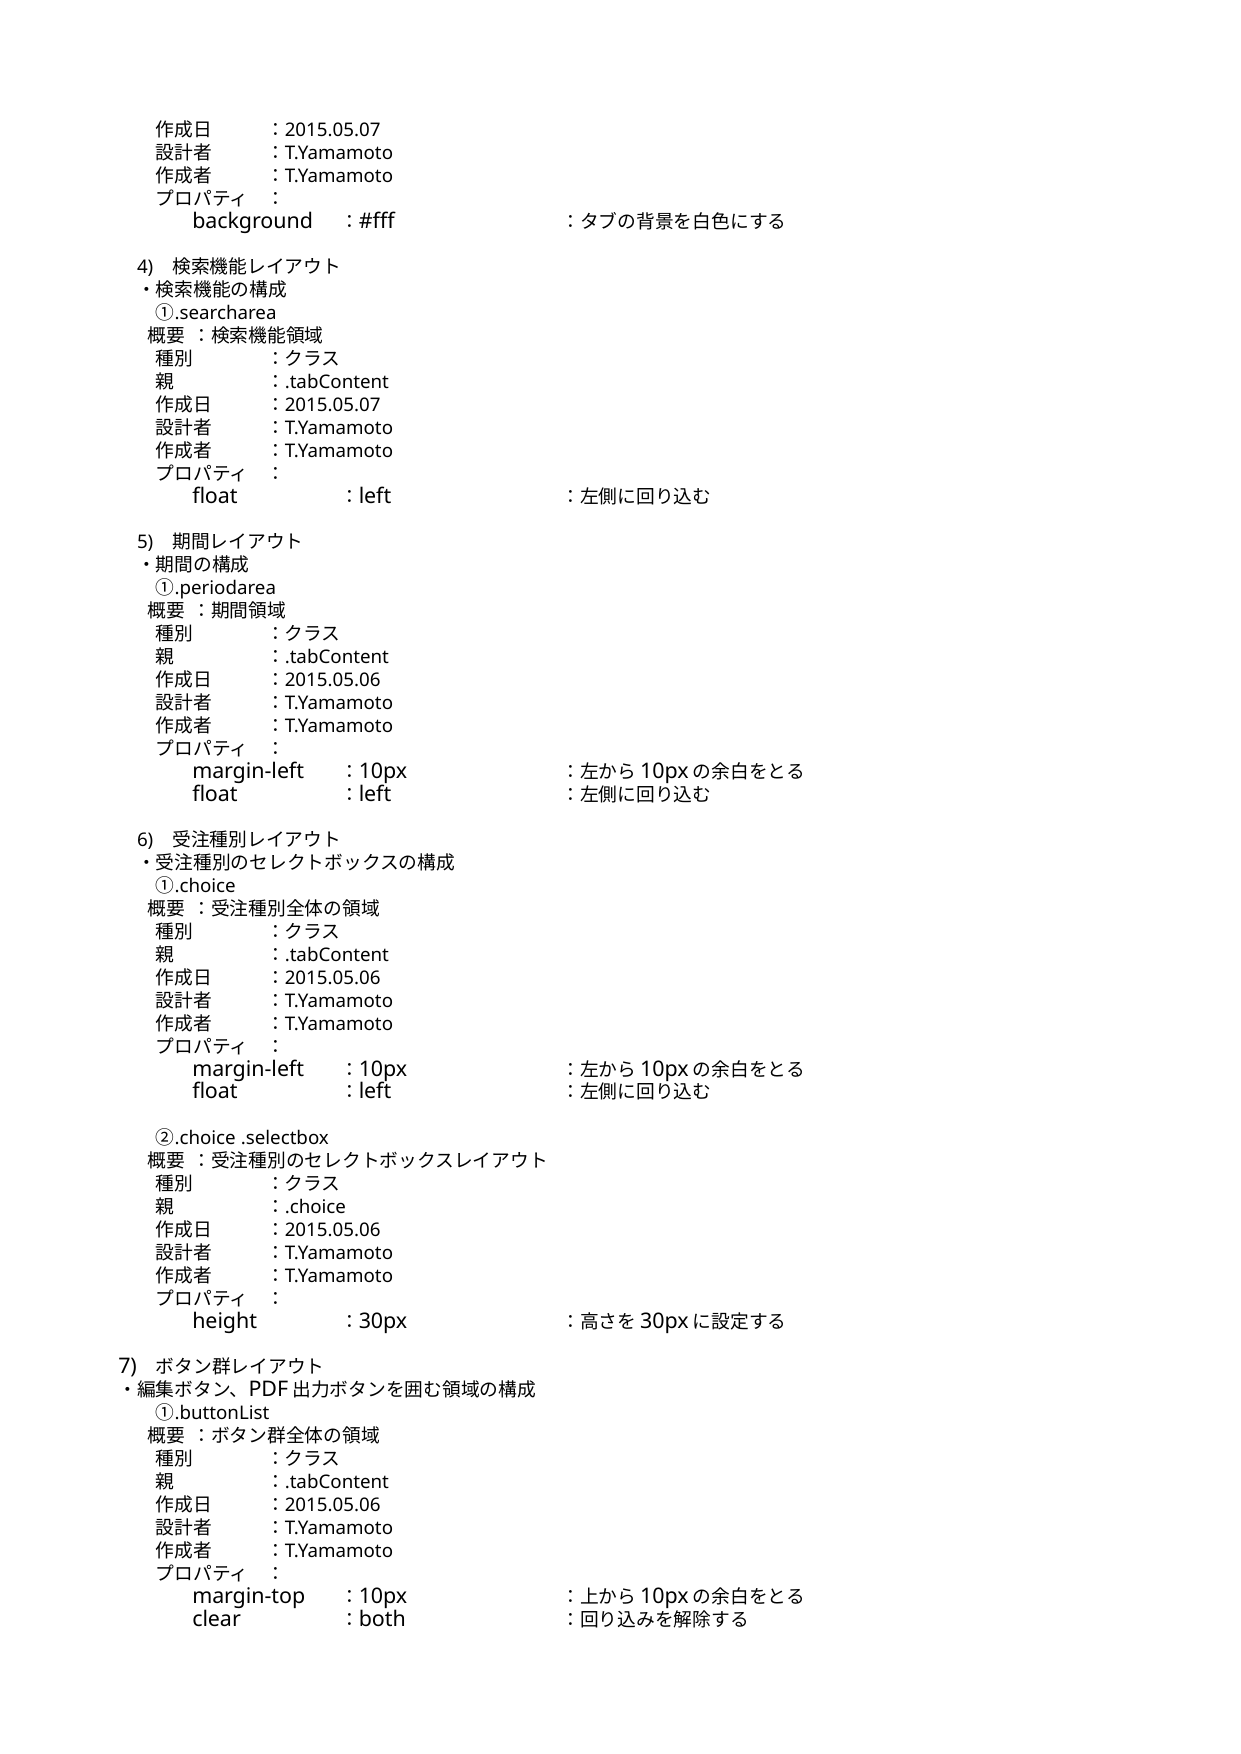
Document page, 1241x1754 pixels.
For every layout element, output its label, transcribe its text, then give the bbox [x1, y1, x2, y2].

text ・検索機能の構成 [118, 278, 1122, 301]
text 親 ：.choice [118, 1195, 1122, 1218]
text 概要 ：期間領域 [118, 599, 1122, 622]
text float ：left ：左側に回り込む [118, 783, 1122, 806]
text 作成日 ：2015.05.07 [118, 118, 1122, 141]
text プロパティ ： [118, 1562, 1122, 1585]
text 種別 ：クラス [118, 1447, 1122, 1470]
text ・編集ボタン、PDF出力ボタンを囲む領域の構成 [118, 1378, 1122, 1401]
text 6) 受注種別レイアウト [118, 828, 1122, 851]
text margin-left ：10px ：左から10pxの余白をとる [118, 760, 1122, 783]
text 作成者 ：T.Yamamoto [118, 164, 1122, 187]
text 概要 ：受注種別のセレクトボックスレイアウト [118, 1149, 1122, 1172]
text 作成日 ：2015.05.06 [118, 668, 1122, 691]
text 種別 ：クラス [118, 347, 1122, 370]
text 作成者 ：T.Yamamoto [118, 1539, 1122, 1562]
text ②.choice .selectbox [118, 1126, 1122, 1149]
text 設計者 ：T.Yamamoto [118, 989, 1122, 1012]
text 7) ボタン群レイアウト [118, 1356, 1122, 1378]
text ①.searcharea [118, 301, 1122, 324]
text プロパティ ： [118, 1035, 1122, 1058]
text 4) 検索機能レイアウト [118, 256, 1122, 278]
text プロパティ ： [118, 462, 1122, 485]
text 概要 ：受注種別全体の領域 [118, 897, 1122, 920]
text float ：left ：左側に回り込む [118, 1081, 1122, 1103]
text ・期間の構成 [118, 553, 1122, 576]
text 作成者 ：T.Yamamoto [118, 1264, 1122, 1287]
text 親 ：.tabContent [118, 645, 1122, 668]
text background ：#fff ：タブの背景を白色にする [118, 210, 1122, 233]
text clear ：both ：回り込みを解除する [118, 1608, 1122, 1631]
text 設計者 ：T.Yamamoto [118, 1516, 1122, 1539]
text 5) 期間レイアウト [118, 531, 1122, 553]
text プロパティ ： [118, 1287, 1122, 1310]
text 設計者 ：T.Yamamoto [118, 141, 1122, 164]
text 作成者 ：T.Yamamoto [118, 714, 1122, 737]
text 概要 ：ボタン群全体の領域 [118, 1424, 1122, 1447]
text 種別 ：クラス [118, 622, 1122, 645]
text ①.buttonList [118, 1401, 1122, 1424]
text 概要 ：検索機能領域 [118, 324, 1122, 347]
text ①.periodarea [118, 576, 1122, 599]
text 親 ：.tabContent [118, 370, 1122, 393]
text 作成日 ：2015.05.06 [118, 1218, 1122, 1241]
text 設計者 ：T.Yamamoto [118, 416, 1122, 439]
text プロパティ ： [118, 737, 1122, 760]
text 作成者 ：T.Yamamoto [118, 439, 1122, 462]
text 親 ：.tabContent [118, 943, 1122, 966]
text プロパティ ： [118, 187, 1122, 210]
text height ：30px ：高さを30pxに設定する [118, 1310, 1122, 1333]
text 設計者 ：T.Yamamoto [118, 691, 1122, 714]
text 種別 ：クラス [118, 920, 1122, 943]
text ①.choice [118, 874, 1122, 897]
text margin-left ：10px ：左から10pxの余白をとる [118, 1058, 1122, 1081]
text 作成者 ：T.Yamamoto [118, 1012, 1122, 1035]
text margin-top ：10px ：上から10pxの余白をとる [118, 1585, 1122, 1608]
text 作成日 ：2015.05.06 [118, 966, 1122, 989]
text 作成日 ：2015.05.07 [118, 393, 1122, 416]
text 設計者 ：T.Yamamoto [118, 1241, 1122, 1264]
text 種別 ：クラス [118, 1172, 1122, 1195]
text ・受注種別のセレクトボックスの構成 [118, 851, 1122, 874]
text float ：left ：左側に回り込む [118, 485, 1122, 508]
text 作成日 ：2015.05.06 [118, 1493, 1122, 1516]
text 親 ：.tabContent [118, 1470, 1122, 1493]
